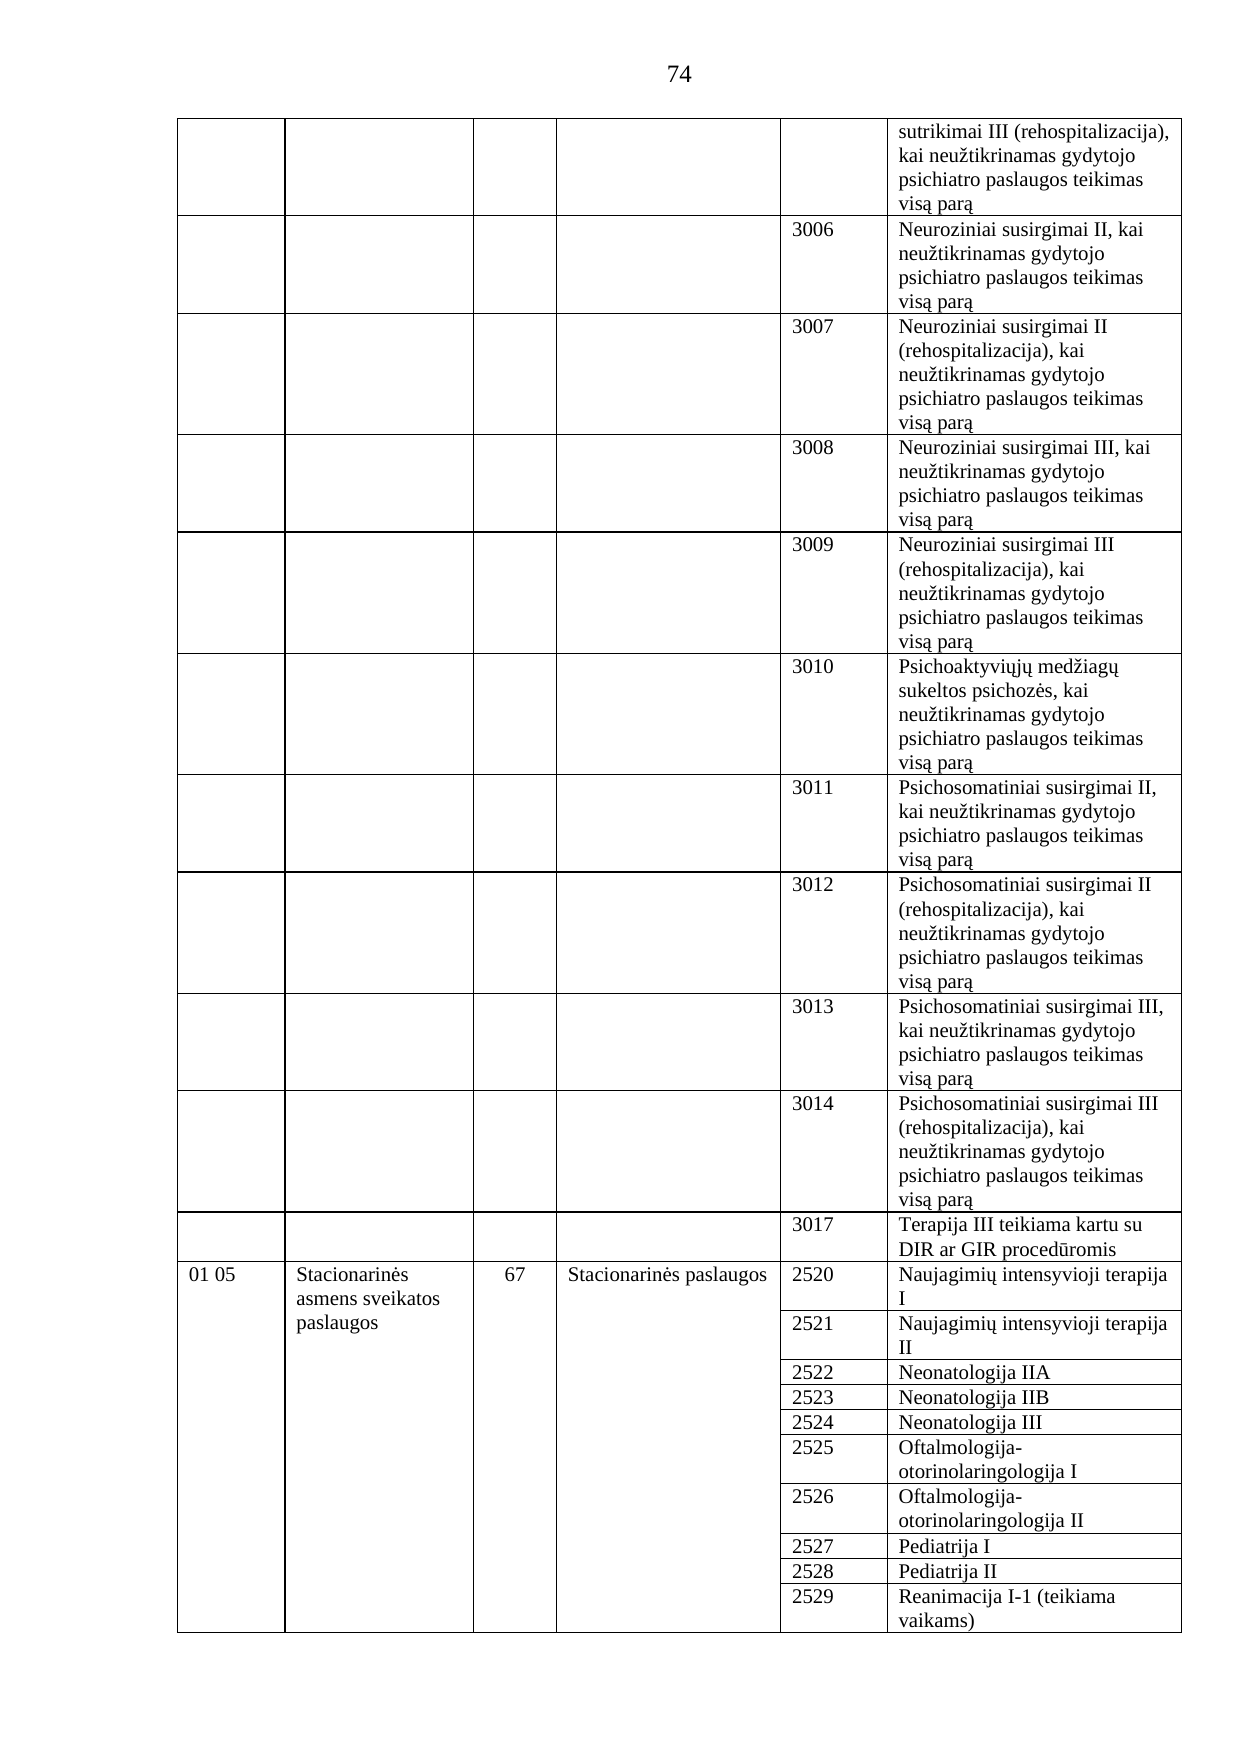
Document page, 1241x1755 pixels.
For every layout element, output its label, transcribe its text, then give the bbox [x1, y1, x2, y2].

table_cell [557, 435, 780, 531]
table_cell Neonatologija IIA [888, 1360, 1181, 1384]
table_cell [557, 873, 780, 993]
table_cell [178, 994, 284, 1090]
table_cell 2522 [781, 1360, 887, 1384]
table_cell [286, 654, 473, 774]
table_cell [178, 1091, 284, 1211]
table_cell [178, 435, 284, 531]
table_cell [178, 873, 284, 993]
table_cell Naujagimių intensyvioji terapija II [888, 1311, 1181, 1359]
table_cell 2526 [781, 1484, 887, 1532]
table_cell [178, 533, 284, 653]
table_cell Neuroziniai susirgimai II (rehospitalizacija), kai neužtikrinamas gydytojo psichiatro paslaugos teikimas visą parą [888, 314, 1181, 434]
table_cell 2524 [781, 1410, 887, 1434]
table_cell 2525 [781, 1435, 887, 1483]
table_cell sutrikimai III (rehospitalizacija), kai neužtikrinamas gydytojo psichiatro paslaugos teikimas visą parą [888, 119, 1181, 215]
table_cell [557, 1091, 780, 1211]
table_cell [557, 119, 780, 215]
table_cell Psichosomatiniai susirgimai III (rehospitalizacija), kai neužtikrinamas gydytojo psichiatro paslaugos teikimas visą parą [888, 1091, 1181, 1211]
table_cell [178, 775, 284, 871]
table_cell [286, 216, 473, 313]
table_cell [474, 119, 556, 215]
table_cell [286, 435, 473, 531]
table_cell [474, 994, 556, 1090]
table_cell 3014 [781, 1091, 887, 1211]
table_cell Neuroziniai susirgimai III (rehospitalizacija), kai neužtikrinamas gydytojo psichiatro paslaugos teikimas visą parą [888, 533, 1181, 653]
table_cell 3017 [781, 1213, 887, 1261]
table_cell [474, 1091, 556, 1211]
table_cell [474, 314, 556, 434]
table_cell 67 [474, 1262, 556, 1632]
table_cell 01 05 [178, 1262, 284, 1632]
table_cell 3011 [781, 775, 887, 871]
table_cell 3007 [781, 314, 887, 434]
table_cell Psichoaktyviųjų medžiagų sukeltos psichozės, kai neužtikrinamas gydytojo psichiatro paslaugos teikimas visą parą [888, 654, 1181, 774]
table_cell Pediatrija II [888, 1559, 1181, 1583]
table_cell [474, 775, 556, 871]
table_cell Pediatrija I [888, 1534, 1181, 1558]
table_cell [178, 216, 284, 313]
table_cell Naujagimių intensyvioji terapija I [888, 1262, 1181, 1310]
table_cell [474, 654, 556, 774]
table_cell Psichosomatiniai susirgimai III, kai neužtikrinamas gydytojo psichiatro paslaugos teikimas visą parą [888, 994, 1181, 1090]
table_cell 3009 [781, 533, 887, 653]
table_cell [286, 873, 473, 993]
table_cell Neuroziniai susirgimai II, kai neužtikrinamas gydytojo psichiatro paslaugos teikimas visą parą [888, 216, 1181, 313]
table_cell Oftalmologija-otorinolaringologija I [888, 1435, 1181, 1483]
table_cell 3010 [781, 654, 887, 774]
table_cell [286, 533, 473, 653]
table_cell [474, 216, 556, 313]
table_cell [178, 314, 284, 434]
table_cell Stacionarinės paslaugos [557, 1262, 780, 1632]
table_cell [557, 654, 780, 774]
table_cell Oftalmologija-otorinolaringologija II [888, 1484, 1181, 1532]
table_cell 2521 [781, 1311, 887, 1359]
table_cell 2529 [781, 1584, 887, 1632]
table_cell 3008 [781, 435, 887, 531]
table_cell [557, 216, 780, 313]
table_cell 2528 [781, 1559, 887, 1583]
table_cell [286, 314, 473, 434]
table_cell 2527 [781, 1534, 887, 1558]
table_cell Terapija III teikiama kartu su DIR ar GIR procedūromis [888, 1213, 1181, 1261]
table_cell [557, 775, 780, 871]
table_cell [286, 994, 473, 1090]
table_cell Psichosomatiniai susirgimai II (rehospitalizacija), kai neužtikrinamas gydytojo psichiatro paslaugos teikimas visą parą [888, 873, 1181, 993]
table_cell Stacionarinės asmens sveikatos paslaugos [286, 1262, 473, 1632]
table_cell [474, 533, 556, 653]
table_cell [557, 994, 780, 1090]
table_cell [286, 1091, 473, 1211]
table_cell Reanimacija I-1 (teikiama vaikams) [888, 1584, 1181, 1632]
table_cell Neonatologija IIB [888, 1385, 1181, 1409]
table_cell 2520 [781, 1262, 887, 1310]
table_cell [781, 119, 887, 215]
table_cell [474, 873, 556, 993]
table_cell [557, 533, 780, 653]
table_cell 3012 [781, 873, 887, 993]
table_cell [286, 1213, 473, 1261]
table_cell [178, 654, 284, 774]
table_cell [474, 435, 556, 531]
table_cell [178, 1213, 284, 1261]
table_cell Neuroziniai susirgimai III, kai neužtikrinamas gydytojo psichiatro paslaugos teikimas visą parą [888, 435, 1181, 531]
table_cell 2523 [781, 1385, 887, 1409]
table_cell Neonatologija III [888, 1410, 1181, 1434]
table_cell 3013 [781, 994, 887, 1090]
table_cell [474, 1213, 556, 1261]
table_cell [178, 119, 284, 215]
table_cell [557, 1213, 780, 1261]
table_cell 3006 [781, 216, 887, 313]
table_cell [557, 314, 780, 434]
table_cell [286, 119, 473, 215]
table_cell [286, 775, 473, 871]
table_cell Psichosomatiniai susirgimai II, kai neužtikrinamas gydytojo psichiatro paslaugos teikimas visą parą [888, 775, 1181, 871]
